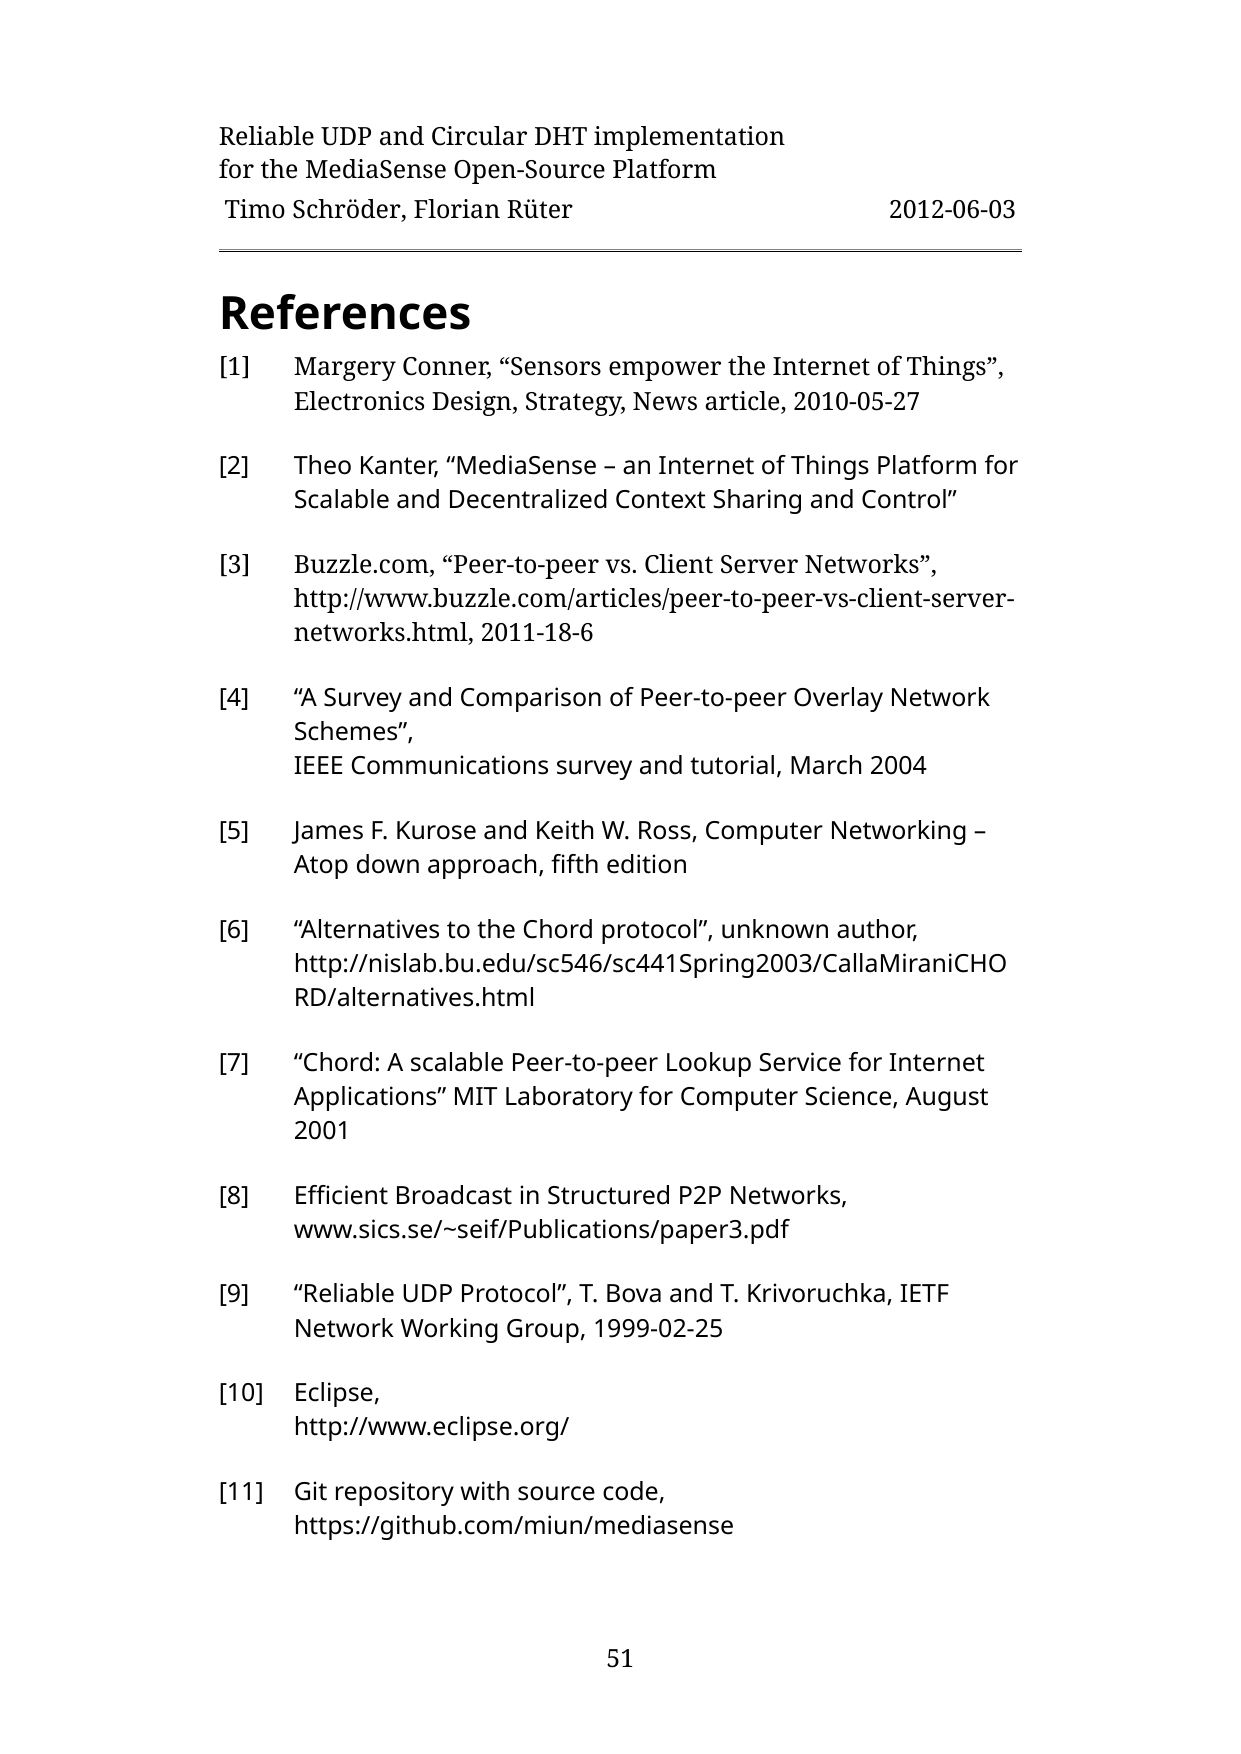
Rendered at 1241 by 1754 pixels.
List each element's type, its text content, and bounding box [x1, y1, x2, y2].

list “Alternatives to the Chord protocol”, unknown author, http://nislab.bu.edu/sc546/sc441Spring2003/CallaMiraniCHORD/alternatives.html [218, 911, 1022, 1014]
list “Chord: A scalable Peer-to-peer Lookup Service for Internet Applications” MIT Laboratory for Computer Science, August 2001 [218, 1044, 1022, 1147]
list Git repository with source code, https://github.com/miun/mediasense [218, 1474, 1022, 1542]
list “Reliable UDP Protocol”, T. Bova and T. Krivoruchka, IETF Network Working Group, 1999-02-25 [218, 1276, 1022, 1344]
subtitle References [218, 281, 1022, 343]
list Margery Conner, “Sensors empower the Internet of Things”, Electronics Design, Strategy, News article, 2010-05-27 [218, 349, 1022, 417]
list “A Survey and Comparison of Peer-to-peer Overlay Network Schemes”, IEEE Communications survey and tutorial, March 2004 [218, 680, 1022, 782]
list Buzzle.com, “Peer-to-peer vs. Client Server Networks”, http://www.buzzle.com/articles/peer-to-peer-vs-client-server-networks.html, 2011-18-6 [218, 547, 1022, 649]
list James F. Kurose and Keith W. Ross, Computer Networking – Atop down approach, fifth edition [218, 813, 1022, 881]
list Efficient Broadcast in Structured P2P Networks, www.sics.se/~seif/Publications/paper3.pdf [218, 1177, 1022, 1245]
list Theo Kanter, “MediaSense – an Internet of Things Platform for Scalable and Decentralized Context Sharing and Control” [218, 448, 1022, 516]
list Eclipse, http://www.eclipse.org/ [218, 1375, 1022, 1443]
